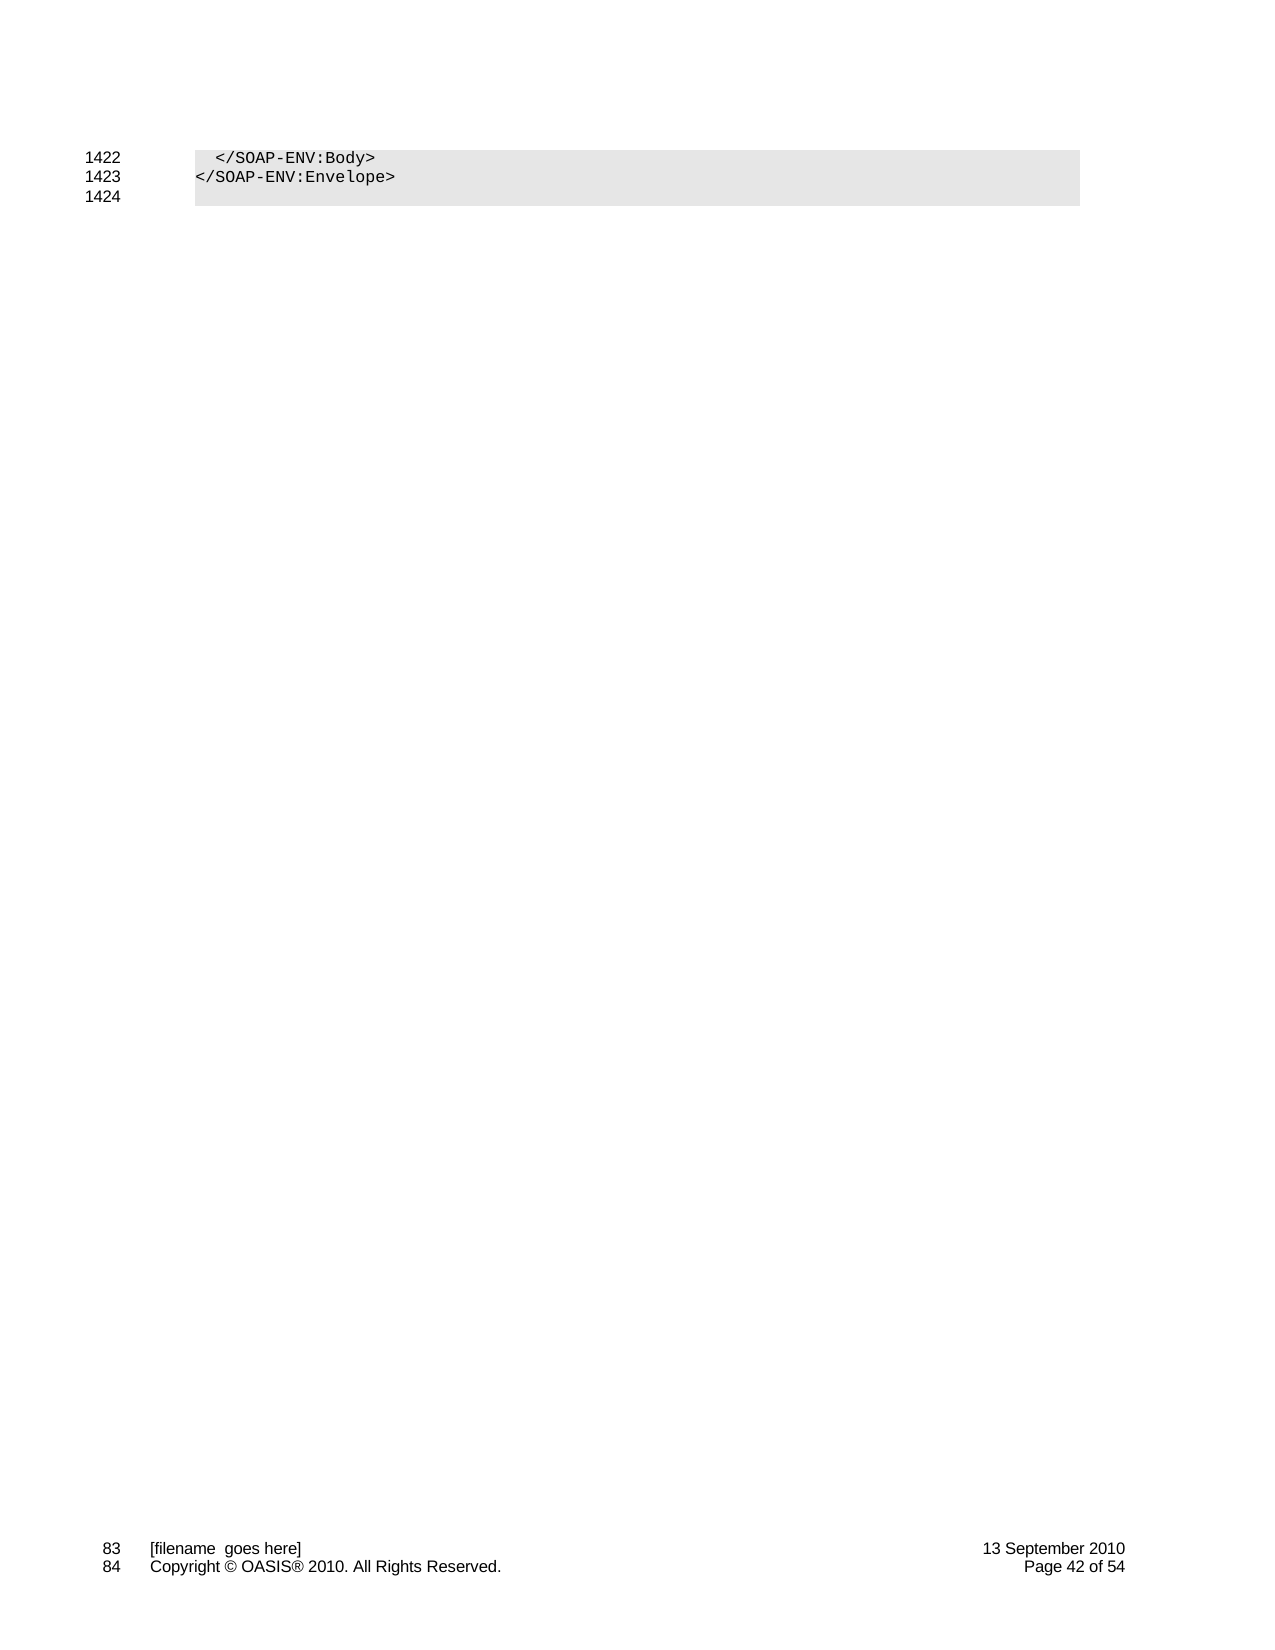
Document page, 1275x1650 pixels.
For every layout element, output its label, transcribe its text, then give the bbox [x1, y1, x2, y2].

text </SOAP-ENV:Envelope> [195, 168, 1080, 187]
text </SOAP-ENV:Body> [195, 150, 1080, 168]
